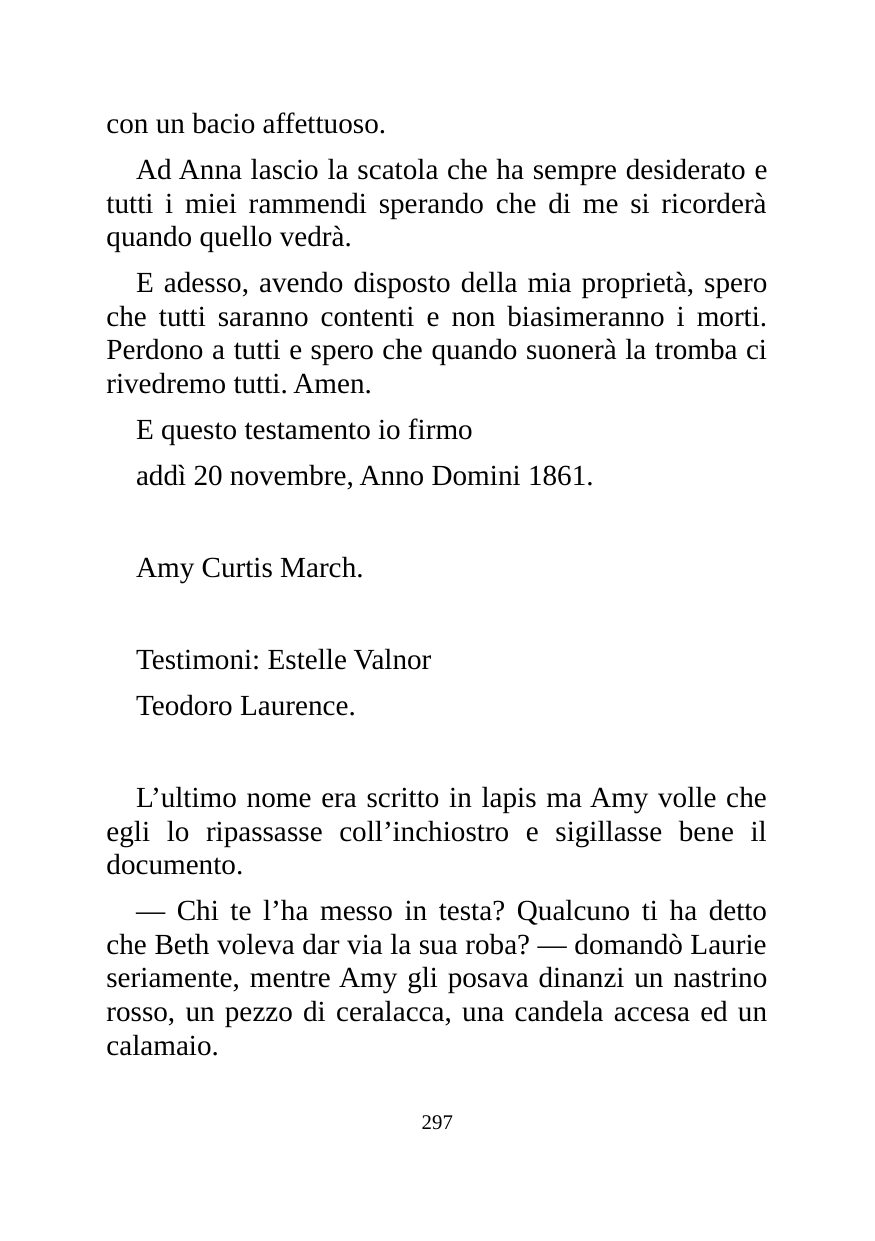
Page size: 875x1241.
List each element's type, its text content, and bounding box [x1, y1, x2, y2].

text E questo testamento io firmo [106, 412, 768, 446]
text Ad Anna lascio la scatola che ha sempre desiderato e tutti i miei rammendi sperando che di me si ricorderà quando quello vedrà. [106, 152, 768, 253]
text Testimoni: Estelle Valnor [106, 642, 768, 676]
text addì 20 novembre, Anno Domini 1861. [106, 458, 768, 492]
text con un bacio affettuoso. [106, 106, 768, 140]
text — Chi te l’ha messo in testa? Qualcuno ti ha detto che Beth voleva dar via la sua roba? — domandò Laurie seriamente, mentre Amy gli posava dinanzi un nastrino rosso, un pezzo di ceralacca, una candela accesa ed un calamaio. [106, 893, 768, 1061]
text Amy Curtis March. [106, 550, 768, 584]
text L’ultimo nome era scritto in lapis ma Amy volle che egli lo ripassasse coll’inchiostro e sigillasse bene il documento. [106, 780, 768, 881]
text Teodoro Laurence. [106, 688, 768, 722]
text E adesso, avendo disposto della mia proprietà, spero che tutti saranno contenti e non biasimeranno i morti. Perdono a tutti e spero che quando suonerà la tromba ci rivedremo tutti. Amen. [106, 265, 768, 399]
